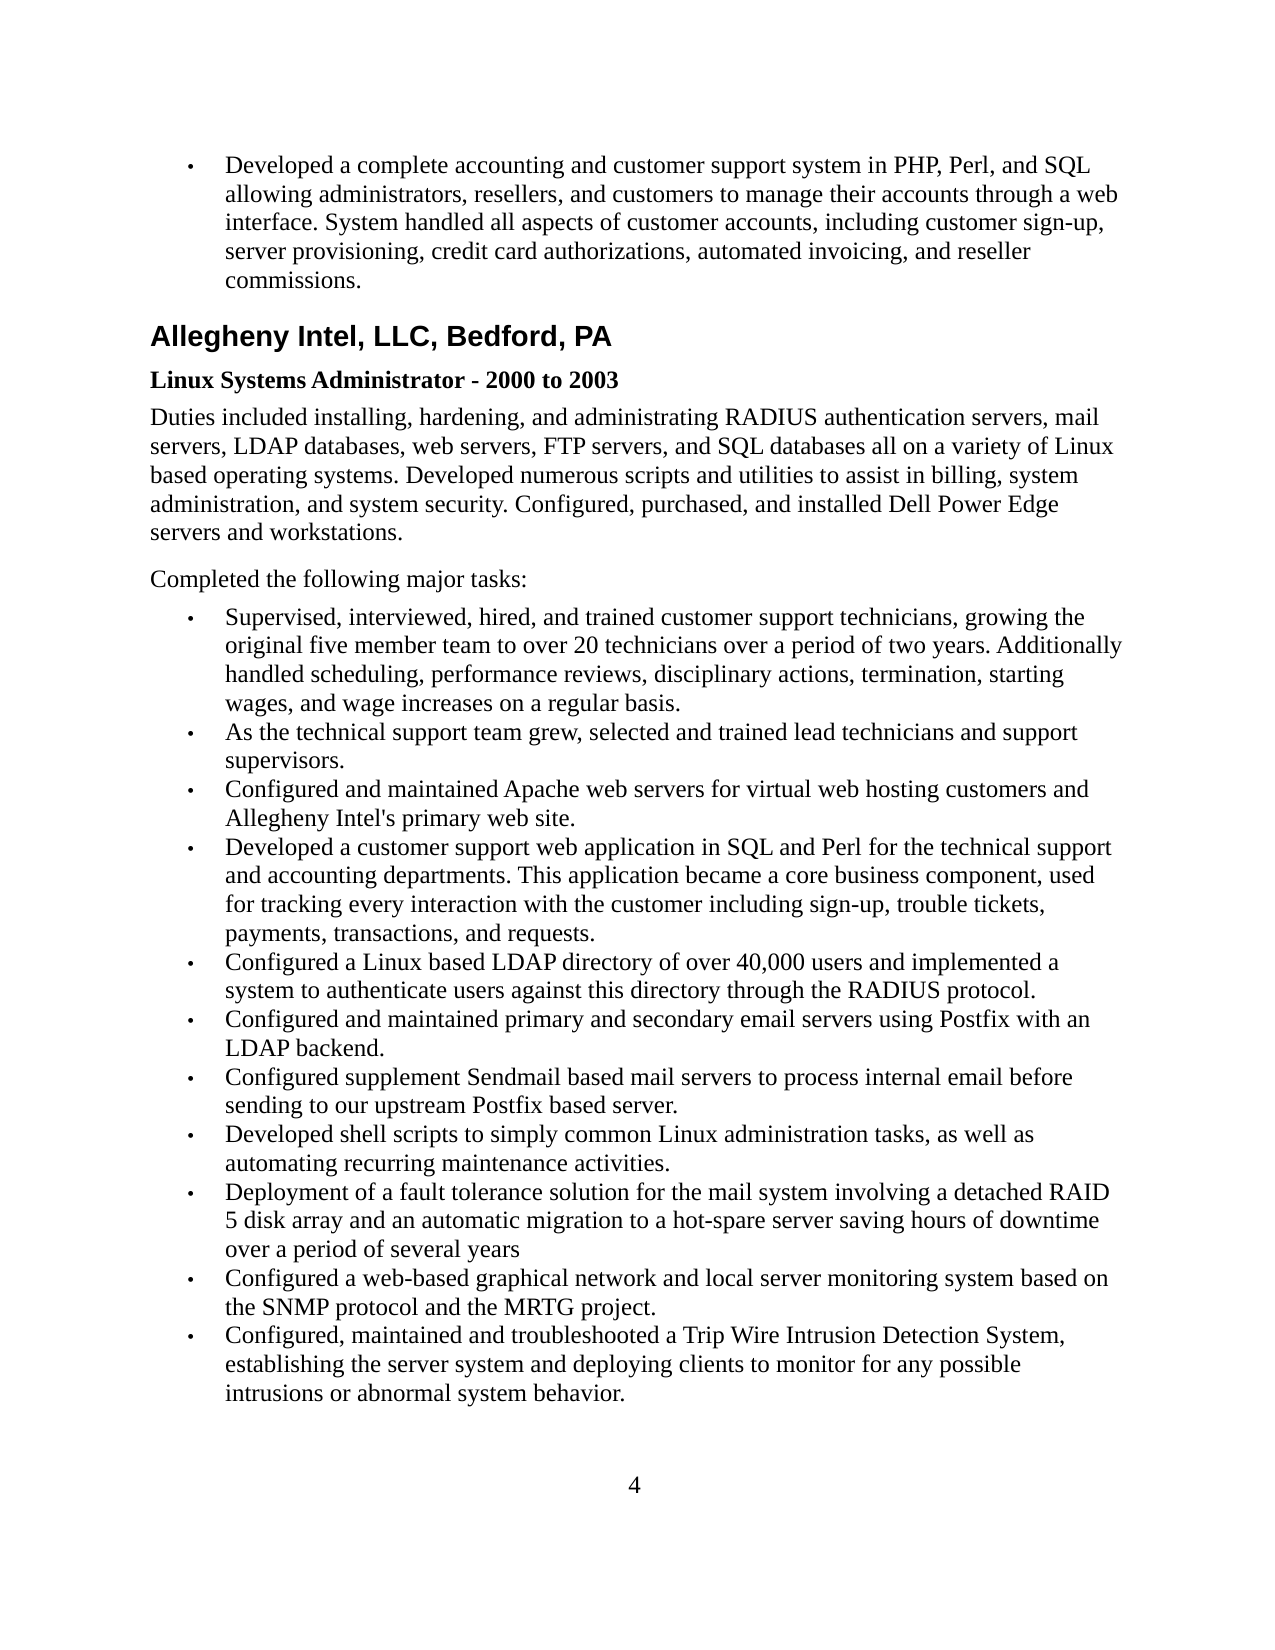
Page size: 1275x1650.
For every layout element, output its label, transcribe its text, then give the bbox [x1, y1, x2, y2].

text Completed the following major tasks: [150, 564, 1125, 593]
subtitle Allegheny Intel, LLC, Bedford, PA [150, 319, 1125, 352]
list As the technical support team grew, selected and trained lead technicians and support supervisors. [187, 717, 1125, 774]
list Developed a complete accounting and customer support system in PHP, Perl, and SQL allowing administrators, resellers, and customers to manage their accounts through a web interface. System handled all aspects of customer accounts, including customer sign-up, server provisioning, credit card authorizations, automated invoicing, and reseller commissions. [187, 150, 1125, 294]
list Deployment of a fault tolerance solution for the mail system involving a detached RAID 5 disk array and an automatic migration to a hot-spare server saving hours of downtime over a period of several years [187, 1177, 1125, 1263]
text Duties included installing, hardening, and administrating RADIUS authentication servers, mail servers, LDAP databases, web servers, FTP servers, and SQL databases all on a variety of Linux based operating systems. Developed numerous scripts and utilities to assist in billing, system administration, and system security. Configured, purchased, and installed Dell Power Edge servers and workstations. [150, 402, 1125, 546]
list Configured and maintained Apache web servers for virtual web hosting customers and Allegheny Intel's primary web site. [187, 774, 1125, 832]
list Developed shell scripts to simply common Linux administration tasks, as well as automating recurring maintenance activities. [187, 1119, 1125, 1177]
list Configured a Linux based LDAP directory of over 40,000 users and implemented a system to authenticate users against this directory through the RADIUS protocol. [187, 947, 1125, 1004]
list Configured supplement Sendmail based mail servers to process internal email before sending to our upstream Postfix based server. [187, 1062, 1125, 1119]
list Developed a customer support web application in SQL and Perl for the technical support and accounting departments. This application became a core business component, used for tracking every interaction with the customer including sign-up, trouble tickets, payments, transactions, and requests. [187, 832, 1125, 947]
list Configured, maintained and troubleshooted a Trip Wire Intrusion Detection System, establishing the server system and deploying clients to monitor for any possible intrusions or abnormal system behavior. [187, 1321, 1125, 1407]
list Configured and maintained primary and secondary email servers using Postfix with an LDAP backend. [187, 1004, 1125, 1062]
text Linux Systems Administrator - 2000 to 2003 [150, 365, 1125, 393]
list Supervised, interviewed, hired, and trained customer support technicians, growing the original five member team to over 20 technicians over a period of two years. Additionally handled scheduling, performance reviews, disciplinary actions, termination, starting wages, and wage increases on a regular basis. [187, 602, 1125, 717]
list Configured a web-based graphical network and local server monitoring system based on the SNMP protocol and the MRTG project. [187, 1263, 1125, 1321]
